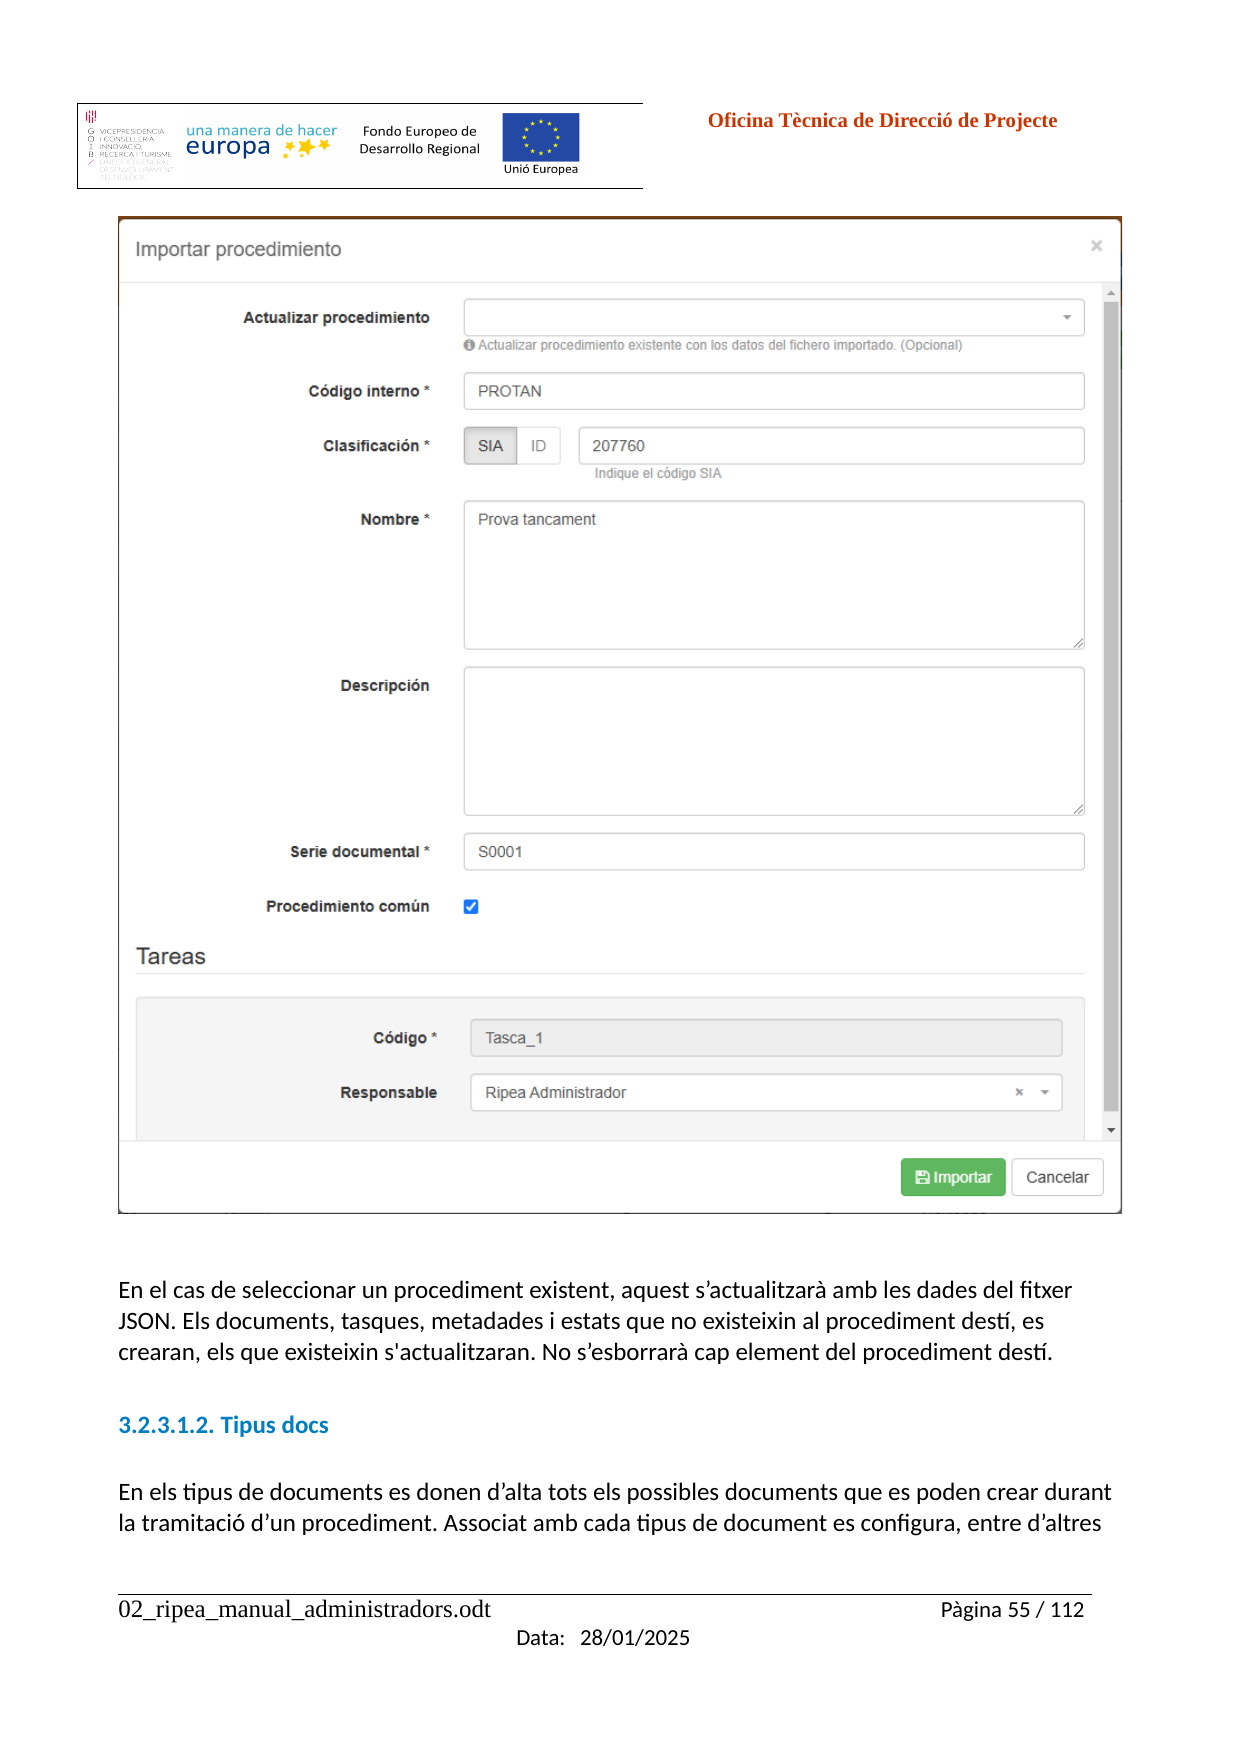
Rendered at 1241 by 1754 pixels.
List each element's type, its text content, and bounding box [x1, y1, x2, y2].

picture [184, 108, 585, 182]
subtitle 3.2.3.1.2. Tipus docs [118, 1409, 1122, 1440]
picture [82, 108, 178, 182]
text En els tipus de documents es donen d’alta tots els possibles documents que es poden crear durant la tramitació d’un procediment. Associat amb cada tipus de document es configura, entre d’altres [118, 1476, 1122, 1537]
text En el cas de seleccionar un procediment existent, aquest s’actualitzarà amb les dades del fitxer JSON. Els documents, tasques, metadades i estats que no existeixin al procediment destí, es crearan, els que existeixin s'actualitzaran. No s’esborrarà cap element del procediment destí. [118, 1274, 1122, 1366]
picture [118, 216, 1123, 1214]
